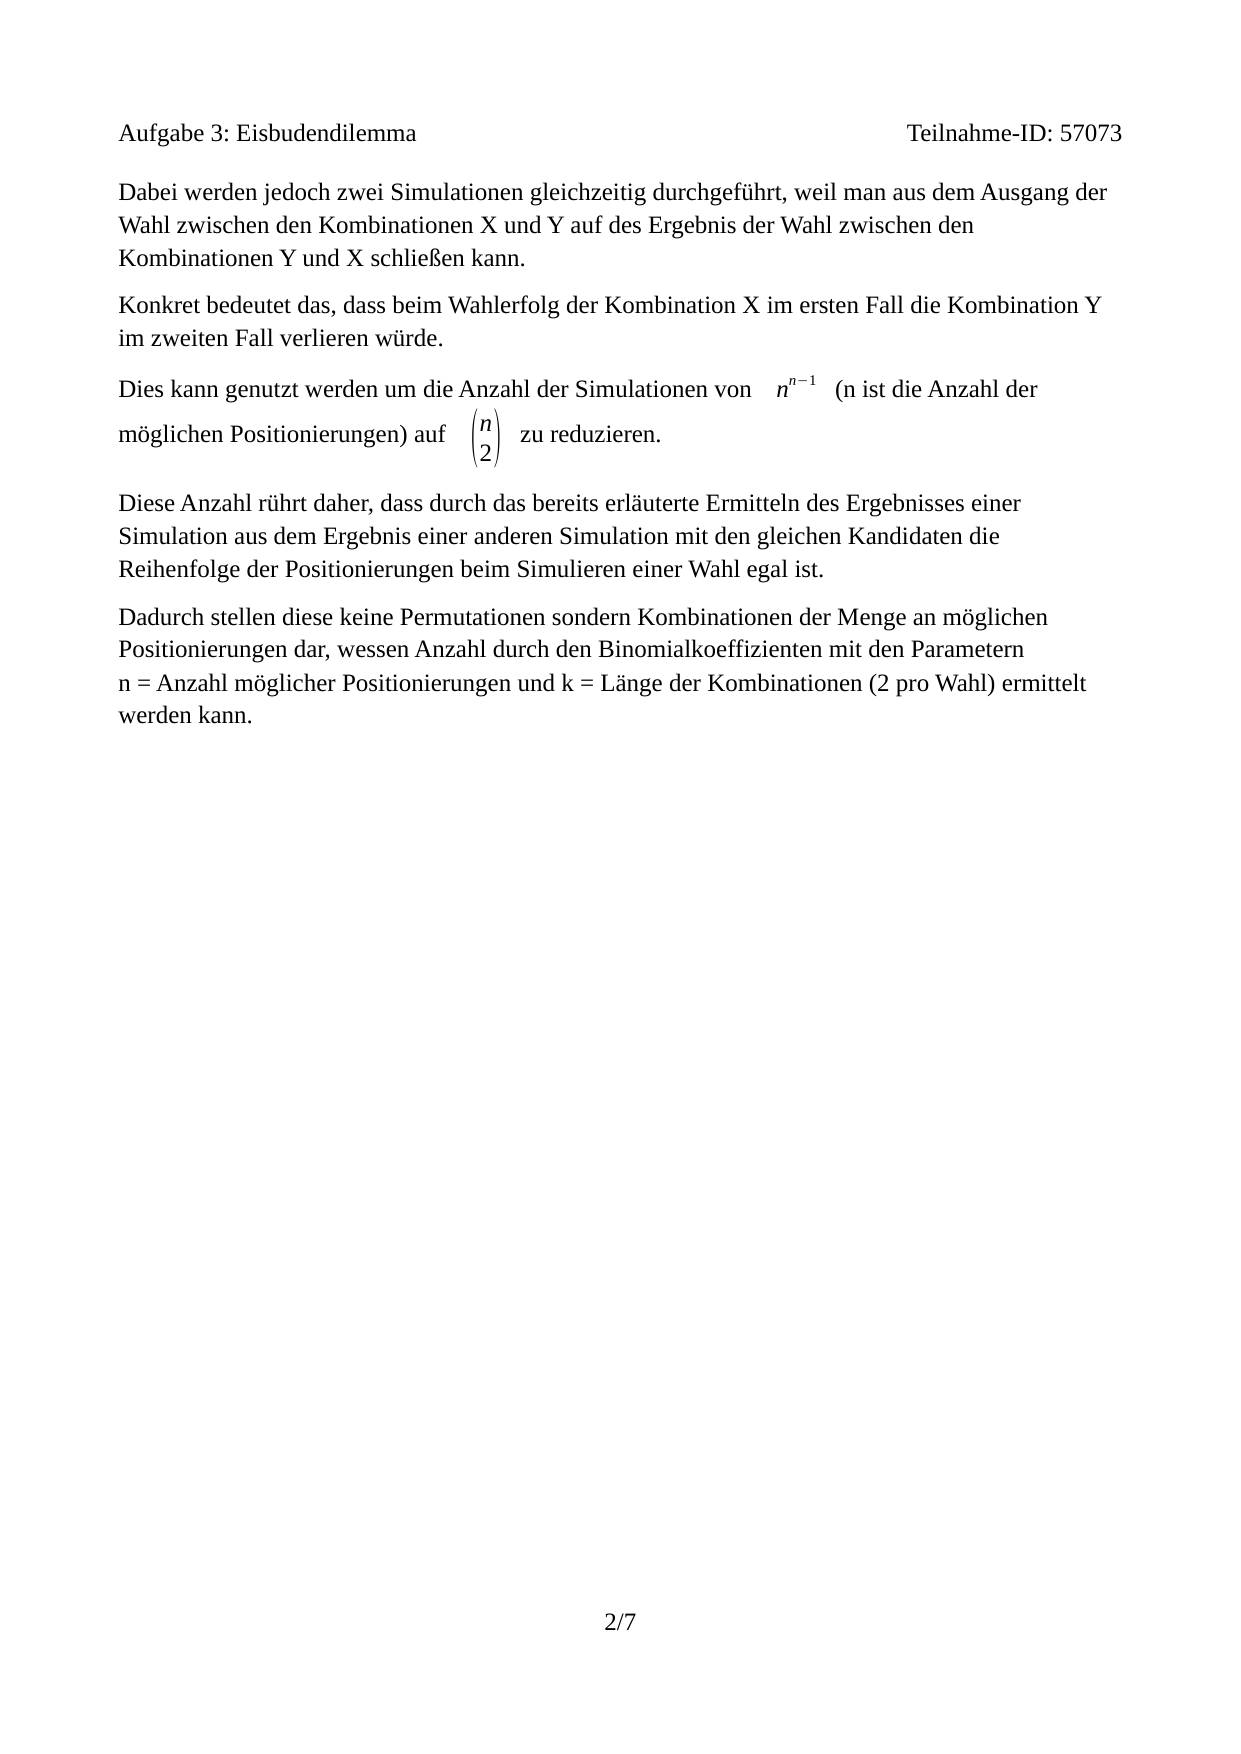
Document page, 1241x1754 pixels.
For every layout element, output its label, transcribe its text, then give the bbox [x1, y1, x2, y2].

text Dies kann genutzt werden um die Anzahl der Simulationen von (n ist die Anzahl der möglichen Positionierungen) auf zu reduzieren. [118, 371, 1122, 469]
text Dabei werden jedoch zwei Simulationen gleichzeitig durchgeführt, weil man aus dem Ausgang der Wahl zwischen den Kombinationen X und Y auf des Ergebnis der Wahl zwischen den Kombinationen Y und X schließen kann. [118, 177, 1122, 272]
text Dadurch stellen diese keine Permutationen sondern Kombinationen der Menge an möglichen Positionierungen dar, wessen Anzahl durch den Binomialkoeffizienten mit den Parametern n = Anzahl möglicher Positionierungen und k = Länge der Kombinationen (2 pro Wahl) ermittelt werden kann. [118, 602, 1122, 729]
text Konkret bedeutet das, dass beim Wahlerfolg der Kombination X im ersten Fall die Kombination Y im zweiten Fall verlieren würde. [118, 291, 1122, 352]
text Diese Anzahl rührt daher, dass durch das bereits erläuterte Ermitteln des Ergebnisses einer Simulation aus dem Ergebnis einer anderen Simulation mit den gleichen Kandidaten die Reihenfolge der Positionierungen beim Simulieren einer Wahl egal ist. [118, 488, 1122, 583]
